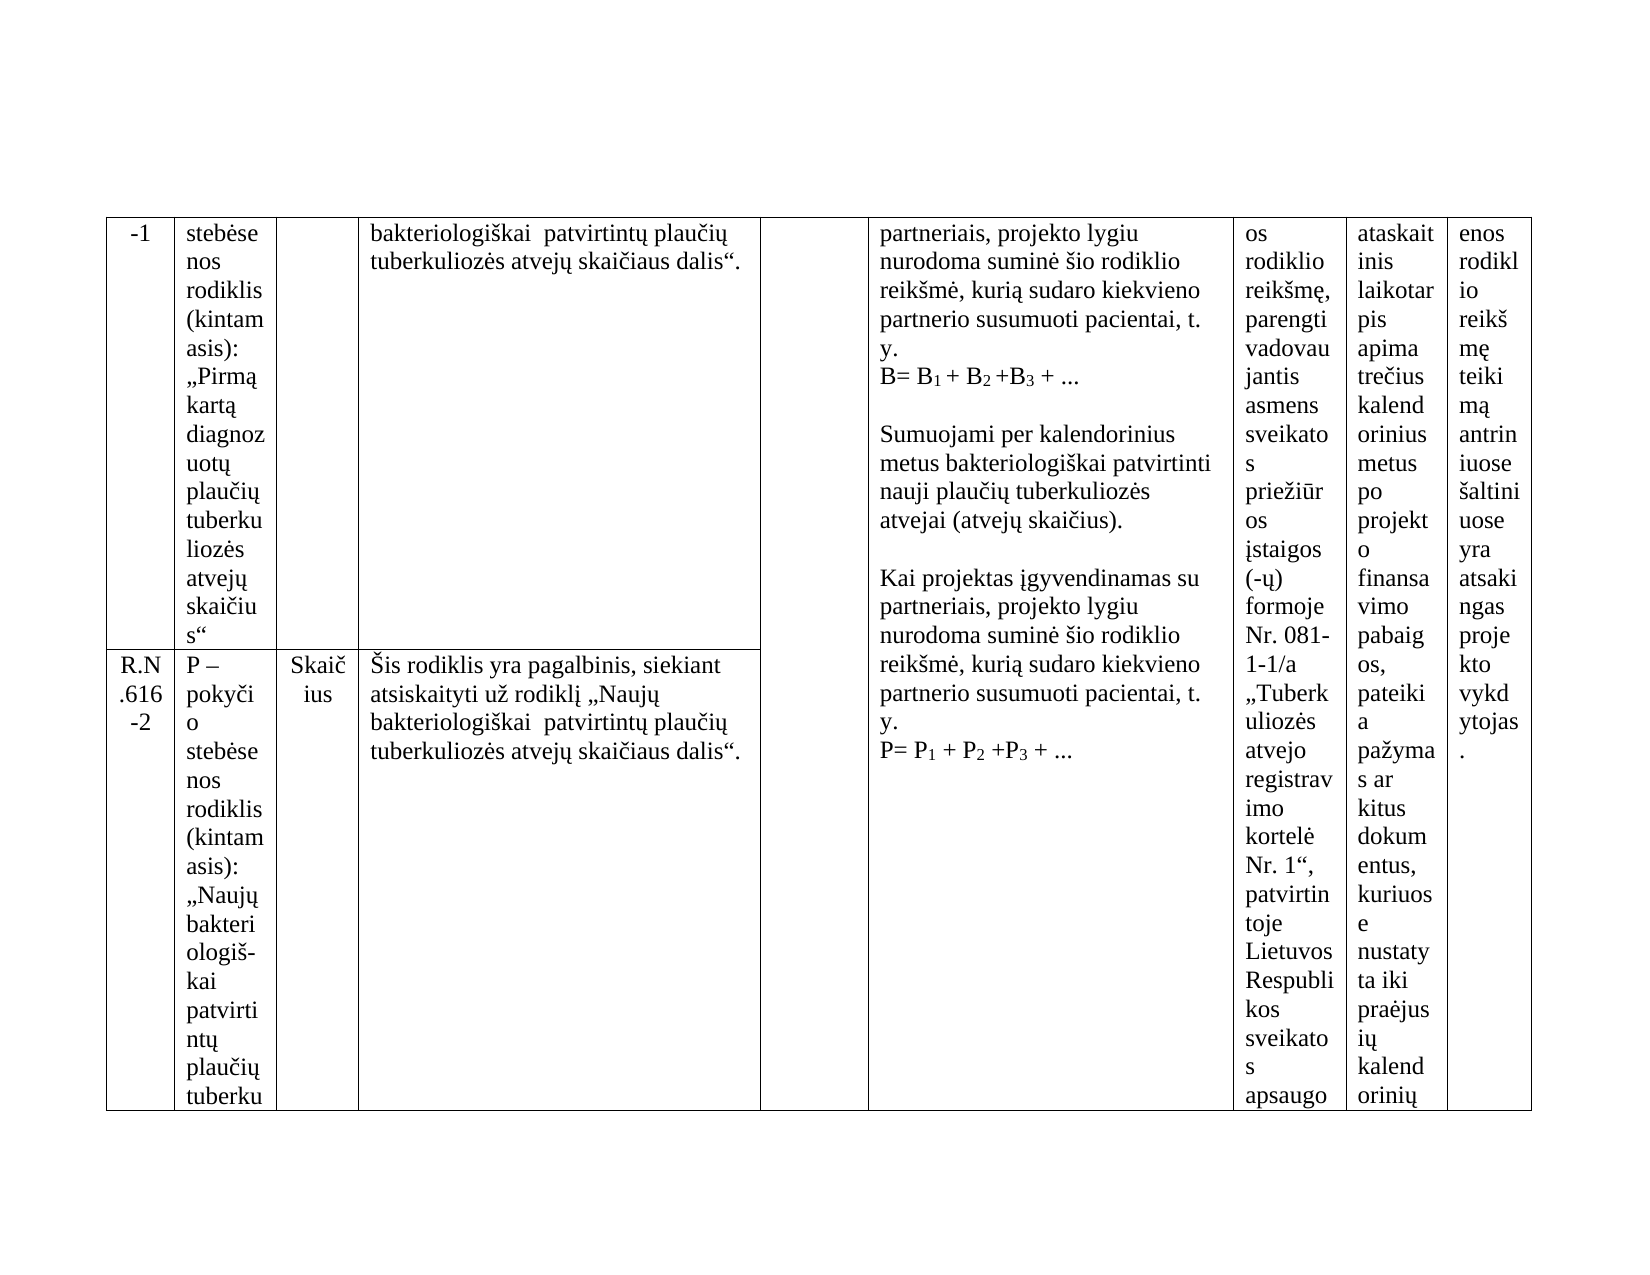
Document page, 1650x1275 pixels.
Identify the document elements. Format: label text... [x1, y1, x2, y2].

table_cell R.N.616-2 [107, 650, 174, 1110]
table_cell stebėsenos rodiklis (kintamasis): „Pirmą kartą diagnozuotų plaučių tuberkuliozės atvejų skaičius“ [175, 218, 276, 649]
table_cell Skaičius [277, 650, 358, 1110]
table_cell partneriais, projekto lygiu nurodoma suminė šio rodiklio reikšmė, kurią sudaro kiekvieno partnerio susumuoti pacientai, t. y. B= B1 + B2 +B3 + ... Sumuojami per kalendorinius metus bakteriologiškai patvirtinti nauji plaučių tuberkuliozės atvejai (atvejų skaičius). Kai projektas įgyvendinamas su partneriais, projekto lygiu nurodoma suminė šio rodiklio reikšmė, kurią sudaro kiekvieno partnerio susumuoti pacientai, t. y. P= P1 + P2 +P3 + ... [869, 218, 1233, 1110]
table_cell bakteriologiškai patvirtintų plaučių tuberkuliozės atvejų skaičiaus dalis“. [359, 218, 760, 649]
table_cell ataskaitinis laikotarpis apima trečius kalendorinius metus po projekto finansavimo pabaigos, pateikia pažymas ar kitus dokumentus, kuriuose nustatyta iki praėjusių kalendorinių [1347, 218, 1447, 1110]
table_cell P – pokyčio stebėsenos rodiklis (kintamasis): „Naujų bakteriologiš- kai patvirtintų plaučių tuberku [175, 650, 276, 1110]
table_cell [761, 218, 868, 1110]
table_cell os rodiklio reikšmę, parengti vadovaujantis asmens sveikatos priežiūros įstaigos (-ų) formoje Nr. 081-1-1/a „Tuberkuliozės atvejo registravimo kortelė Nr. 1“, patvirtintoje Lietuvos Respublikos sveikatos apsaugo [1234, 218, 1346, 1110]
table_cell [277, 218, 358, 649]
table_cell 1 [107, 218, 174, 649]
table_cell enos rodiklio reikšmę teikimą antriniuose šaltiniuose yra atsakingas projekto vykdytojas. [1448, 218, 1531, 1110]
table_cell Šis rodiklis yra pagalbinis, siekiant atsiskaityti už rodiklį „Naujų bakteriologiškai patvirtintų plaučių tuberkuliozės atvejų skaičiaus dalis“. [359, 650, 760, 1110]
